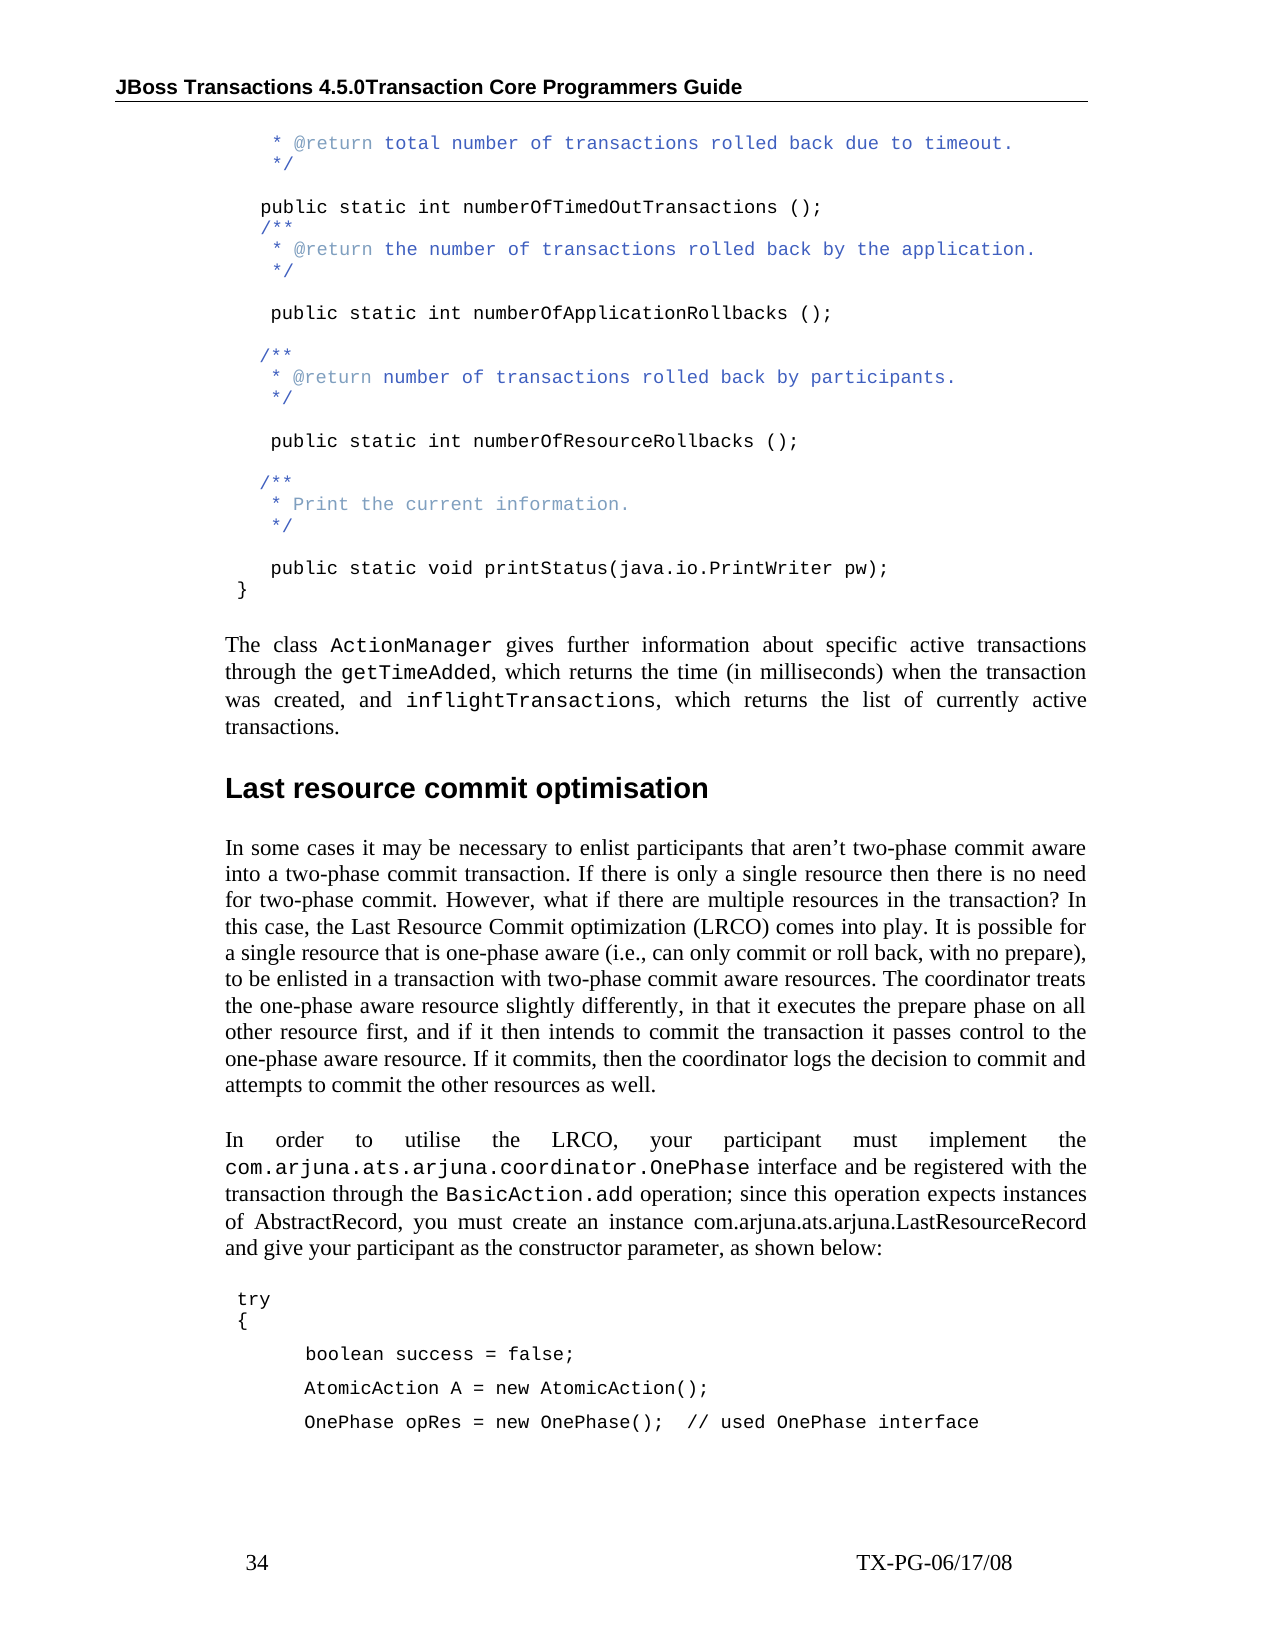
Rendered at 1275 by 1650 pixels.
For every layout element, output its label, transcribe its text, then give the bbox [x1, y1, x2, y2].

text OnePhase opRes = new OnePhase(); // used OnePhase interface [237, 1412, 1088, 1434]
text In order to utilise the LRCO, your participant must implement the com.arjuna.ats.arjuna.coordinator.OnePhase interface and be registered with the transaction through the BasicAction.add operation; since this operation expects instances of AbstractRecord, you must create an instance com.arjuna.ats.arjuna.LastResourceRecord and give your participant as the constructor parameter, as shown below: [225, 1126, 1088, 1261]
text The class ActionManager gives further information about specific active transactions through the getTimeAdded, which returns the time (in milliseconds) when the transaction was created, and inflightTransactions, which returns the list of currently active transactions. [225, 631, 1088, 740]
text AtomicAction A = new AtomicAction(); [237, 1379, 1088, 1400]
subtitle Last resource commit optimisation [225, 771, 1088, 804]
text boolean success = false; [237, 1345, 1088, 1366]
text try { [237, 1290, 1088, 1332]
text * @return total number of transactions rolled back due to timeout. */ public static int numberOfTimedOutTransactions (); /** * @return the number of transactions rolled back by the application. */ public static int numberOfApplicationRollbacks (); /** * @return number of transactions rolled back by participants. */ public static int numberOfResourceRollbacks (); /** * Print the current information. */ public static void printStatus(java.io.PrintWriter pw); } [237, 134, 1088, 601]
text In some cases it may be necessary to enlist participants that aren’t two-phase commit aware into a two-phase commit transaction. If there is only a single resource then there is no need for two-phase commit. However, what if there are multiple resources in the transaction? In this case, the Last Resource Commit optimization (LRCO) comes into play. It is possible for a single resource that is one-phase aware (i.e., can only commit or roll back, with no prepare), to be enlisted in a transaction with two-phase commit aware resources. The coordinator treats the one-phase aware resource slightly differently, in that it executes the prepare phase on all other resource first, and if it then intends to commit the transaction it passes control to the one-phase aware resource. If it commits, then the coordinator logs the decision to commit and attempts to commit the other resources as well. [225, 834, 1088, 1097]
